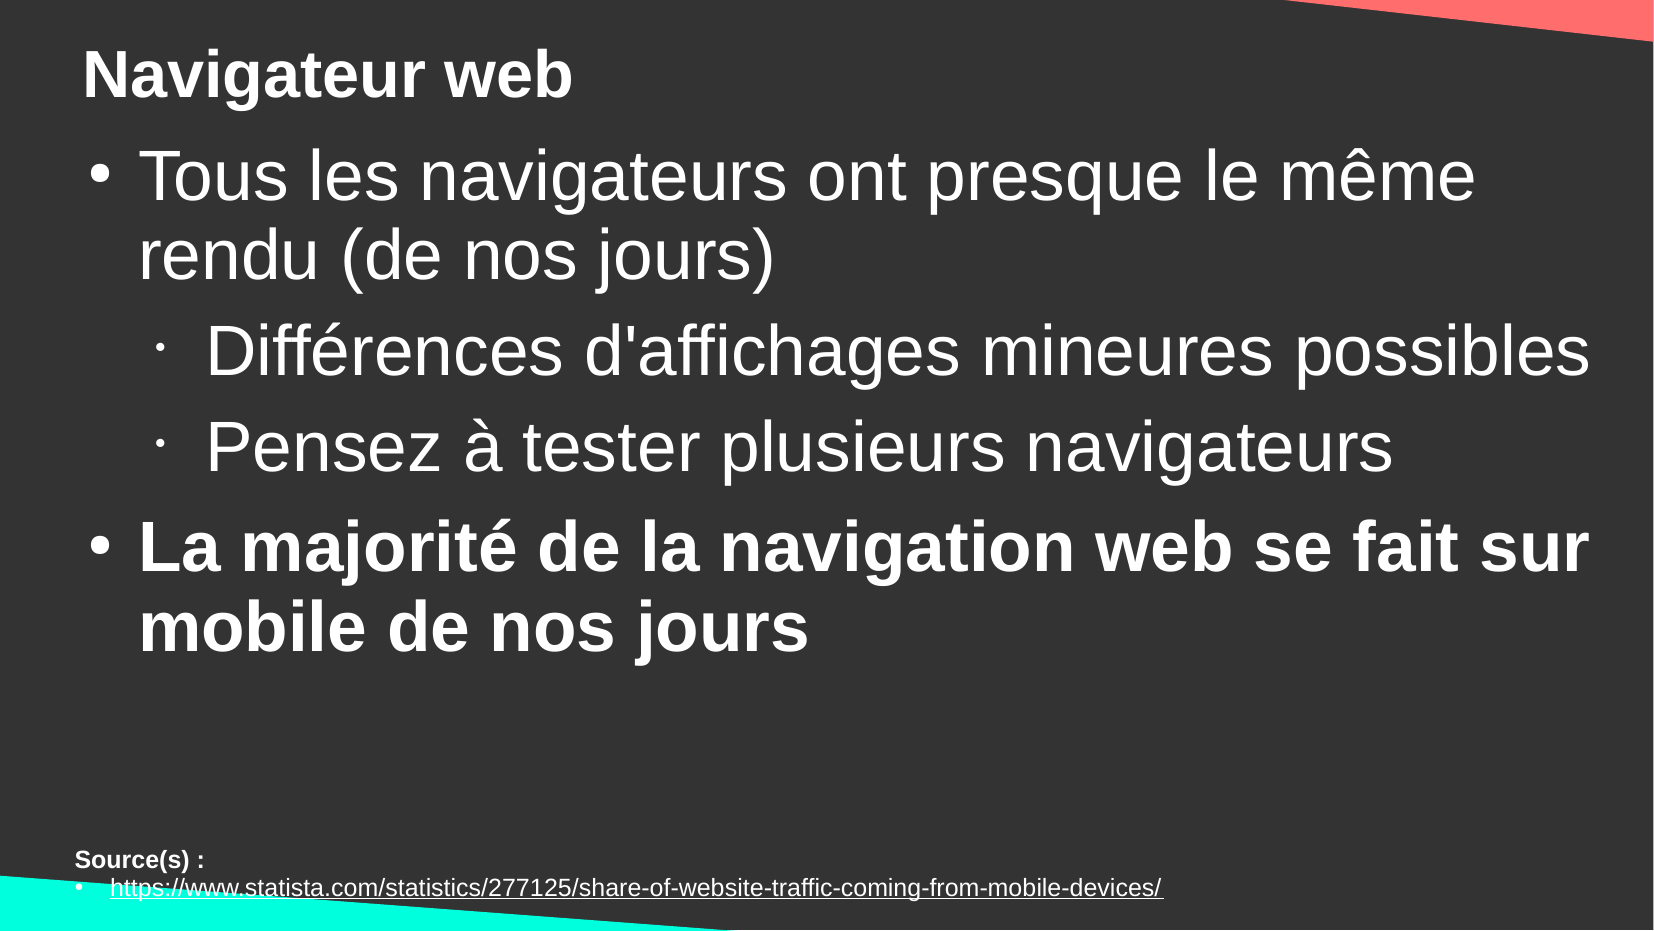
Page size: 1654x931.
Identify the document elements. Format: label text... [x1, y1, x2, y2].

title Navigateur web [82, 36, 1571, 114]
list Tous les navigateurs ont presque le même rendu (de nos jours) Différences d'affichages mineures possibles Pensez à tester plusieurs navigateurs La majorité de la navigation web se fait sur mobile de nos jours [70, 135, 1595, 675]
text_box Source(s) : https://www.statista.com/statistics/277125/share-of-website-traffic-coming-from-mobile-devices/ [59, 838, 1545, 910]
text_box [1284, 0, 1654, 42]
